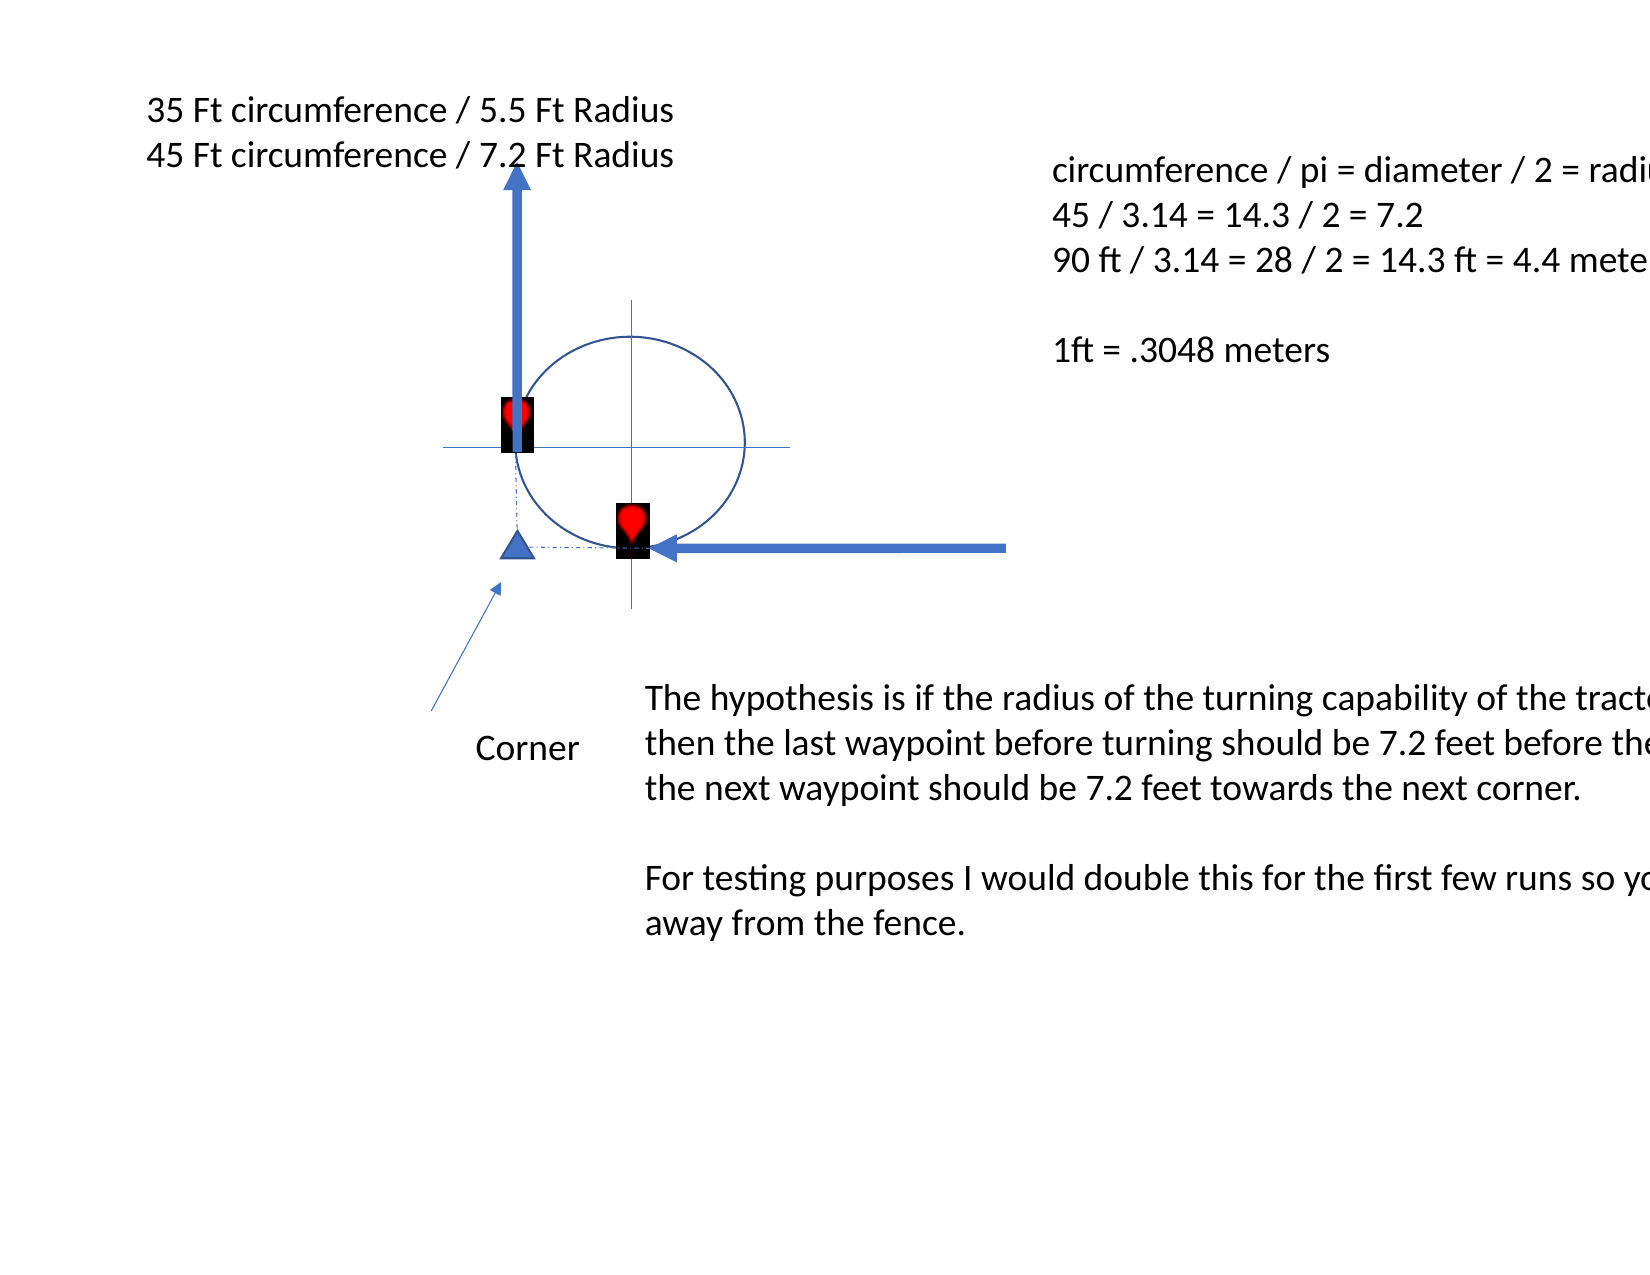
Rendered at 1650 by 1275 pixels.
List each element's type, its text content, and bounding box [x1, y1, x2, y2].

text_box The hypothesis is if the radius of the turning capability of the tractor is 7.2 feet, then the last waypoint before turning should be 7.2 feet before the corner and the next waypoint should be 7.2 feet towards the next corner. For testing purposes I would double this for the first few runs so you are well away from the fence. [630, 665, 1650, 951]
text_box Corner [460, 715, 595, 776]
picture [522, 397, 534, 453]
picture [501, 397, 512, 453]
picture [616, 503, 650, 559]
text_box circumference / pi = diameter / 2 = radius 45 / 3.14 = 14.3 / 2 = 7.2 90 ft / 3.14 = 28 / 2 = 14.3 ft = 4.4 meters 1ft = .3048 meters [1037, 137, 1650, 378]
text_box 35 Ft circumference / 5.5 Ft Radius 45 Ft circumference / 7.2 Ft Radius [131, 78, 690, 183]
text_box [501, 530, 534, 559]
